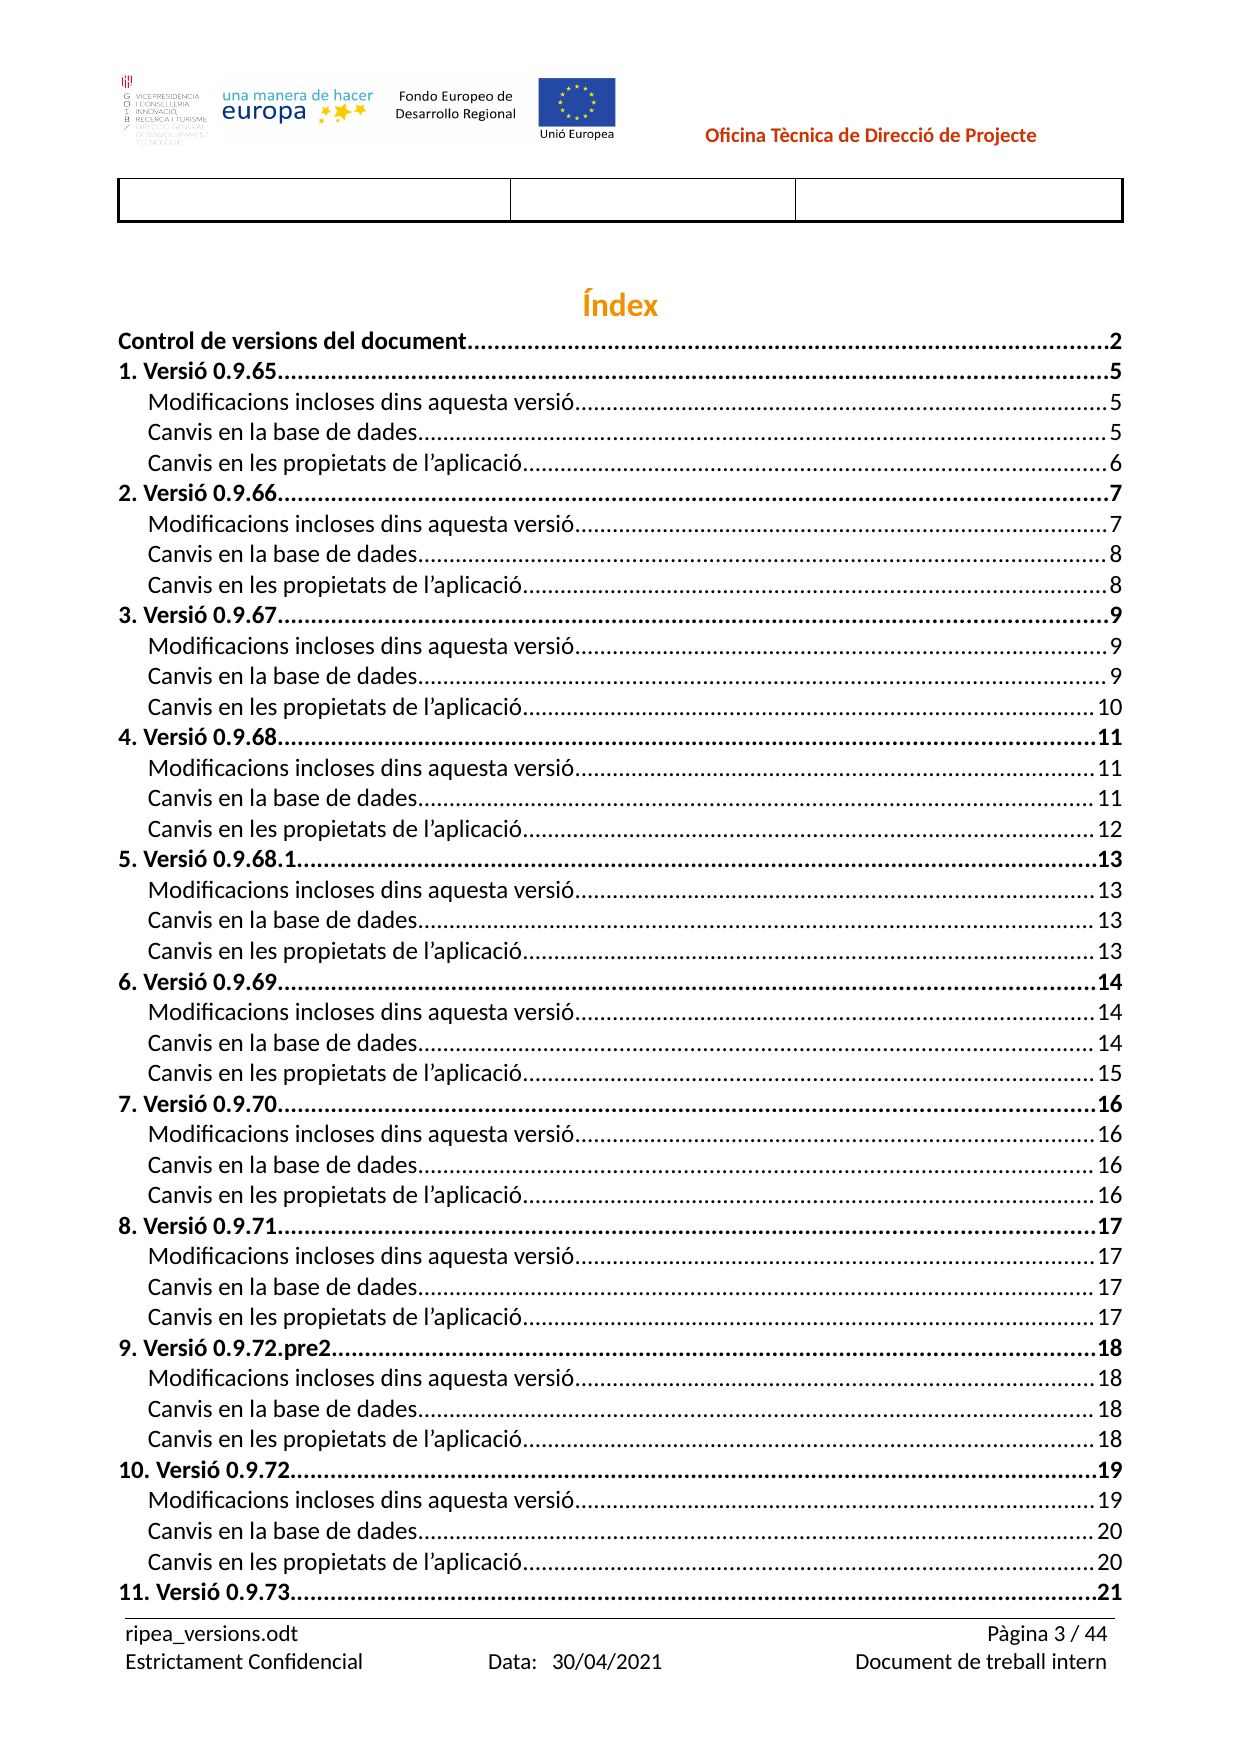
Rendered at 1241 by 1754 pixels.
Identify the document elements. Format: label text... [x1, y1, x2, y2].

text Canvis en les propietats de l’aplicació 16 [148, 1179, 1122, 1210]
text Modificacions incloses dins aquesta versió 17 [148, 1240, 1122, 1271]
picture [219, 73, 621, 147]
text 7. Versió 0.9.70 16 [118, 1088, 1122, 1118]
text Canvis en les propietats de l’aplicació 17 [148, 1301, 1122, 1332]
text Índex [118, 284, 1122, 325]
text Modificacions incloses dins aquesta versió 16 [148, 1118, 1122, 1149]
text Modificacions incloses dins aquesta versió 14 [148, 996, 1122, 1027]
text Modificacions incloses dins aquesta versió 19 [148, 1484, 1122, 1515]
text Canvis en les propietats de l’aplicació 15 [148, 1057, 1122, 1088]
text Canvis en la base de dades 9 [148, 661, 1122, 691]
text Canvis en les propietats de l’aplicació 13 [148, 935, 1122, 966]
text Modificacions incloses dins aquesta versió 13 [148, 874, 1122, 905]
text Canvis en la base de dades 13 [148, 905, 1122, 935]
text 11. Versió 0.9.73 21 [118, 1576, 1122, 1607]
text 8. Versió 0.9.71 17 [118, 1210, 1122, 1240]
text 2. Versió 0.9.66 7 [118, 477, 1122, 508]
text Canvis en la base de dades 16 [148, 1149, 1122, 1179]
text Canvis en les propietats de l’aplicació 6 [148, 447, 1122, 477]
text Modificacions incloses dins aquesta versió 5 [148, 386, 1122, 416]
text Canvis en les propietats de l’aplicació 20 [148, 1546, 1122, 1576]
text 9. Versió 0.9.72.pre2 18 [118, 1332, 1122, 1362]
table_cell [511, 179, 795, 220]
picture [118, 73, 213, 147]
text Canvis en les propietats de l’aplicació 12 [148, 813, 1122, 844]
text Canvis en la base de dades 17 [148, 1271, 1122, 1301]
text Modificacions incloses dins aquesta versió 7 [148, 508, 1122, 538]
text 5. Versió 0.9.68.1 13 [118, 844, 1122, 874]
text Canvis en les propietats de l’aplicació 10 [148, 691, 1122, 722]
text Canvis en la base de dades 18 [148, 1393, 1122, 1423]
text 4. Versió 0.9.68 11 [118, 722, 1122, 752]
text 10. Versió 0.9.72 19 [118, 1454, 1122, 1484]
text Canvis en la base de dades 5 [148, 416, 1122, 447]
text Modificacions incloses dins aquesta versió 18 [148, 1362, 1122, 1393]
text Canvis en la base de dades 11 [148, 783, 1122, 813]
table_cell [120, 179, 510, 220]
text Canvis en les propietats de l’aplicació 8 [148, 569, 1122, 599]
text Canvis en la base de dades 14 [148, 1027, 1122, 1057]
text Modificacions incloses dins aquesta versió 9 [148, 630, 1122, 661]
text 6. Versió 0.9.69 14 [118, 966, 1122, 996]
text Modificacions incloses dins aquesta versió 11 [148, 752, 1122, 783]
text Canvis en la base de dades 20 [148, 1515, 1122, 1546]
text Canvis en les propietats de l’aplicació 18 [148, 1423, 1122, 1454]
text 3. Versió 0.9.67 9 [118, 599, 1122, 630]
text Control de versions del document 2 [118, 325, 1122, 355]
table_cell [796, 179, 1121, 220]
text 1. Versió 0.9.65 5 [118, 355, 1122, 386]
text Canvis en la base de dades 8 [148, 538, 1122, 569]
